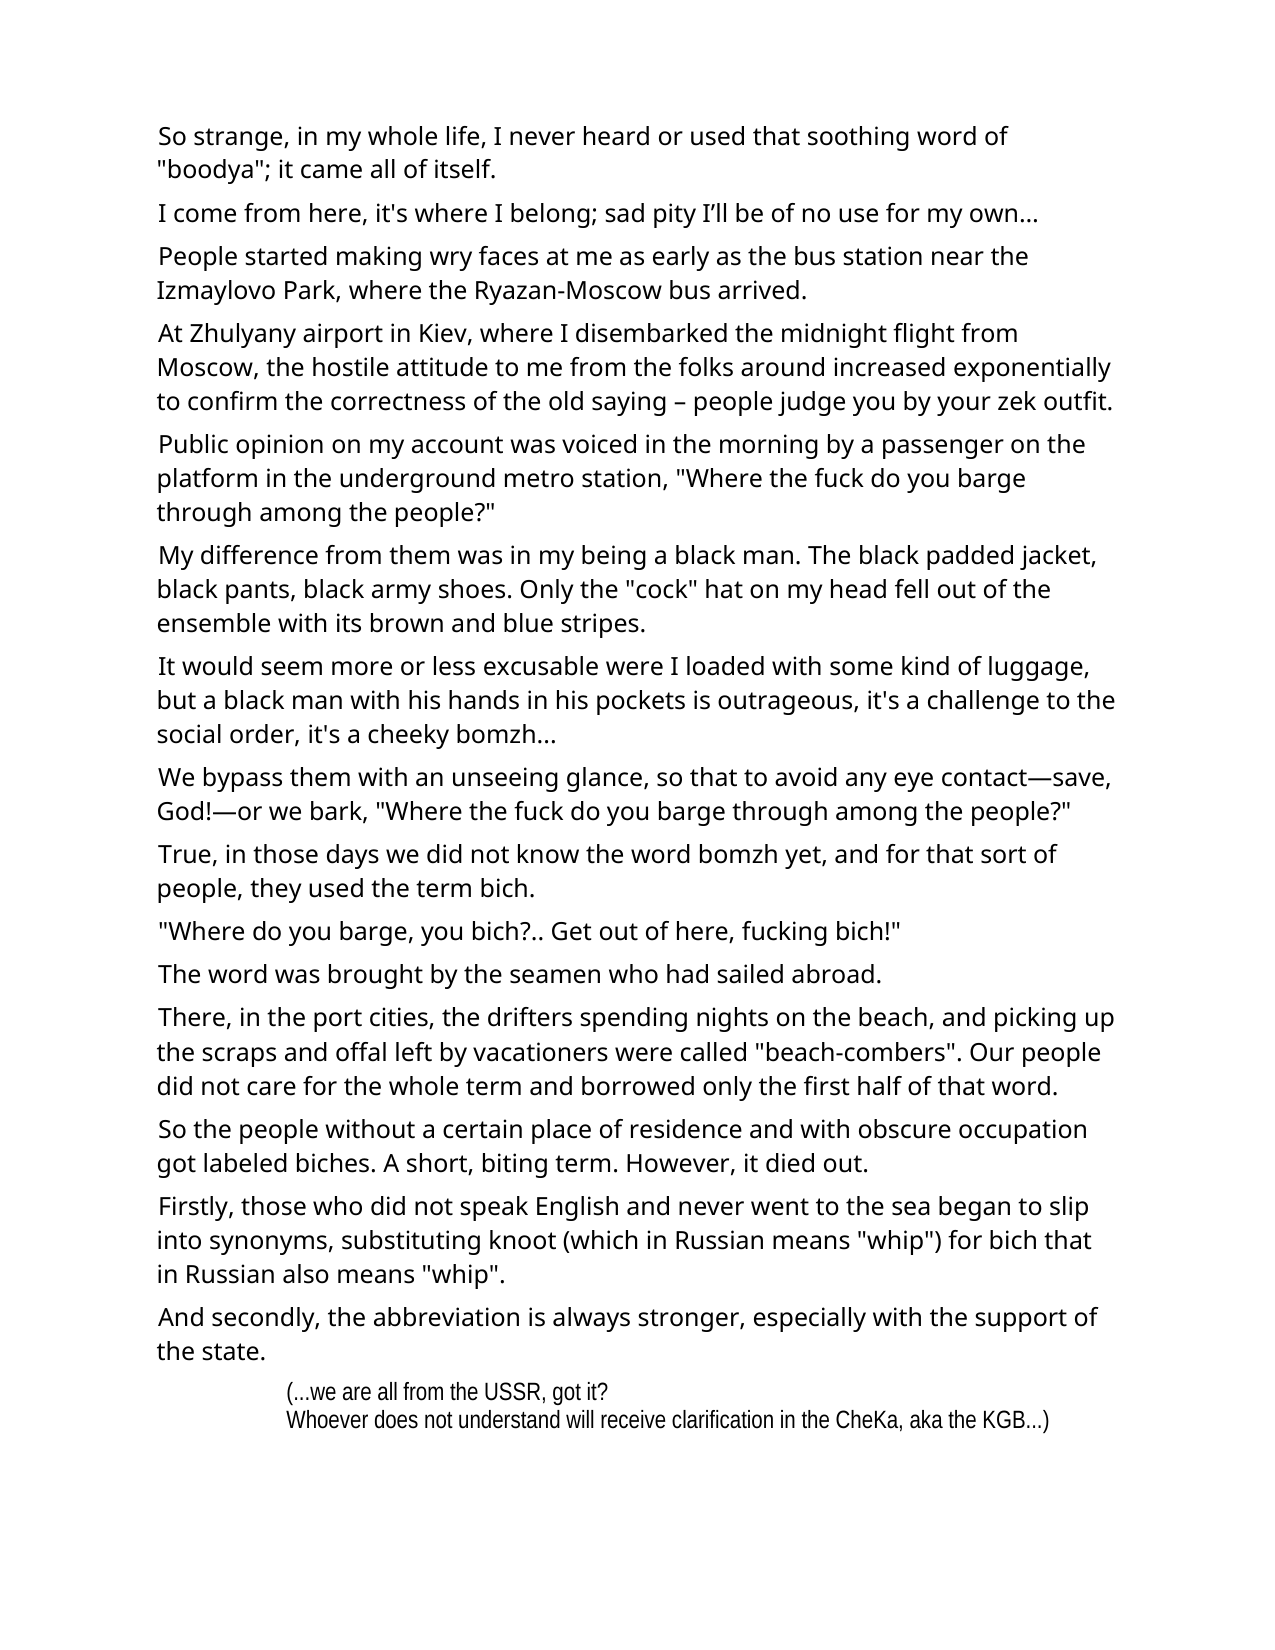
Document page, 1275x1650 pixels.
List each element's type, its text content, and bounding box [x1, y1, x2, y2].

text It would seem more or less excusable were I loaded with some kind of luggage, but a black man with his hands in his pockets is outrageous, it's a challenge to the social order, it's a cheeky bomzh... [156, 649, 1118, 751]
text There, in the port cities, the drifters spending nights on the beach, and picking up the scraps and offal left by vacationers were called "beach-combers". Our people did not care for the whole term and borrowed only the first half of that word. [156, 1000, 1118, 1102]
text Firstly, those who did not speak English and never went to the sea began to slip into synonyms, substituting knoot (which in Russian means "whip") for bich that in Russian also means "whip". [156, 1188, 1118, 1291]
list Whoever does not understand will receive clarification in the CheKa, aka the KGB...) [286, 1405, 1118, 1434]
text People started making wry faces at me as early as the bus station near the Izmaylovo Park, where the Ryazan-Moscow bus arrived. [156, 238, 1118, 306]
list (...we are all from the USSR, got it? [286, 1377, 1118, 1405]
text And secondly, the abbreviation is always stronger, especially with the support of the state. [156, 1299, 1118, 1368]
text "Where do you barge, you bich?.. Get out of here, fucking bich!" [156, 914, 1118, 948]
text Public opinion on my account was voiced in the morning by a passenger on the platform in the underground metro station, "Where the fuck do you barge through among the people?" [156, 426, 1118, 529]
text At Zhulyany airport in Kiev, where I disembarked the midnight flight from Moscow, the hostile attitude to me from the folks around increased exponentially to confirm the correctness of the old saying – people judge you by your zek outfit. [156, 315, 1118, 417]
text True, in those days we did not know the word bomzh yet, and for that sort of people, they used the term bich. [156, 837, 1118, 905]
text So strange, in my whole life, I never heard or used that soothing word of "boodya"; it came all of itself. [156, 118, 1118, 186]
text The word was brought by the seamen who had sailed abroad. [156, 957, 1118, 991]
text My difference from them was in my being a black man. The black padded jacket, black pants, black army shoes. Only the "cock" hat on my head fell out of the ensemble with its brown and blue stripes. [156, 538, 1118, 640]
text We bypass them with an unseeing glance, so that to avoid any eye contact—save, God!—or we bark, "Where the fuck do you barge through among the people?" [156, 760, 1118, 828]
text So the people without a certain place of residence and with obscure occupation got labeled biches. A short, biting term. However, it died out. [156, 1111, 1118, 1179]
text I come from here, it's where I belong; sad pity I’ll be of no use for my own… [156, 195, 1118, 229]
